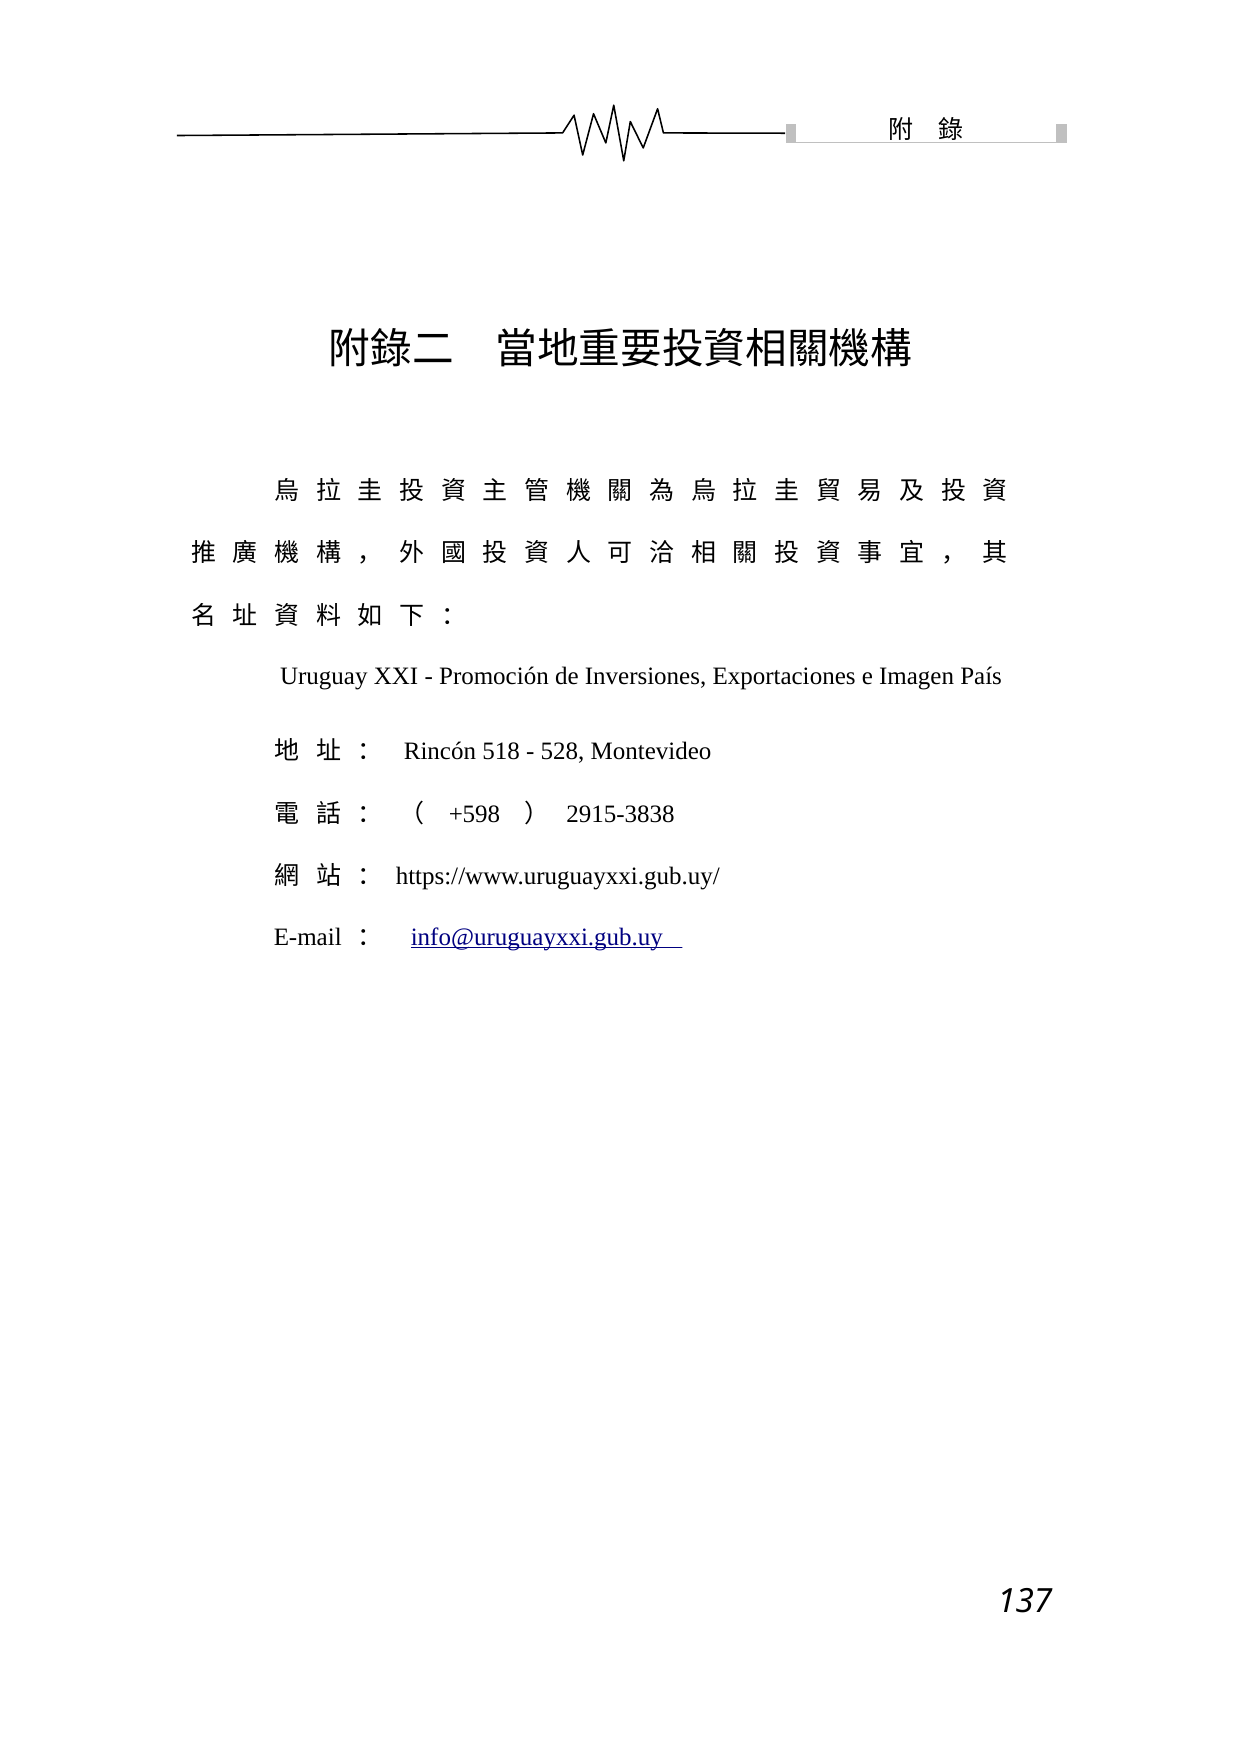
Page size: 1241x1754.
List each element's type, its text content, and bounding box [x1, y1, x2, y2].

text 烏拉圭投資主管機關為烏拉圭貿易及投資推廣機構，外國投資人可洽相關投資事宜，其名址資料如下： [183, 447, 1045, 634]
text Uruguay XXI - Promoción de Inversiones, Exportaciones e Imagen País [183, 634, 1045, 697]
text 電話：（+598）2915-3838 [183, 759, 1045, 822]
subtitle 附錄二 當地重要投資相關機構 [183, 304, 1058, 366]
text E-mail：info@uruguayxxi.gub.uy [183, 884, 1045, 947]
text 地址：Rincón 518 - 528, Montevideo [183, 697, 1045, 759]
text 網站：https://www.uruguayxxi.gub.uy/ [183, 822, 1045, 884]
